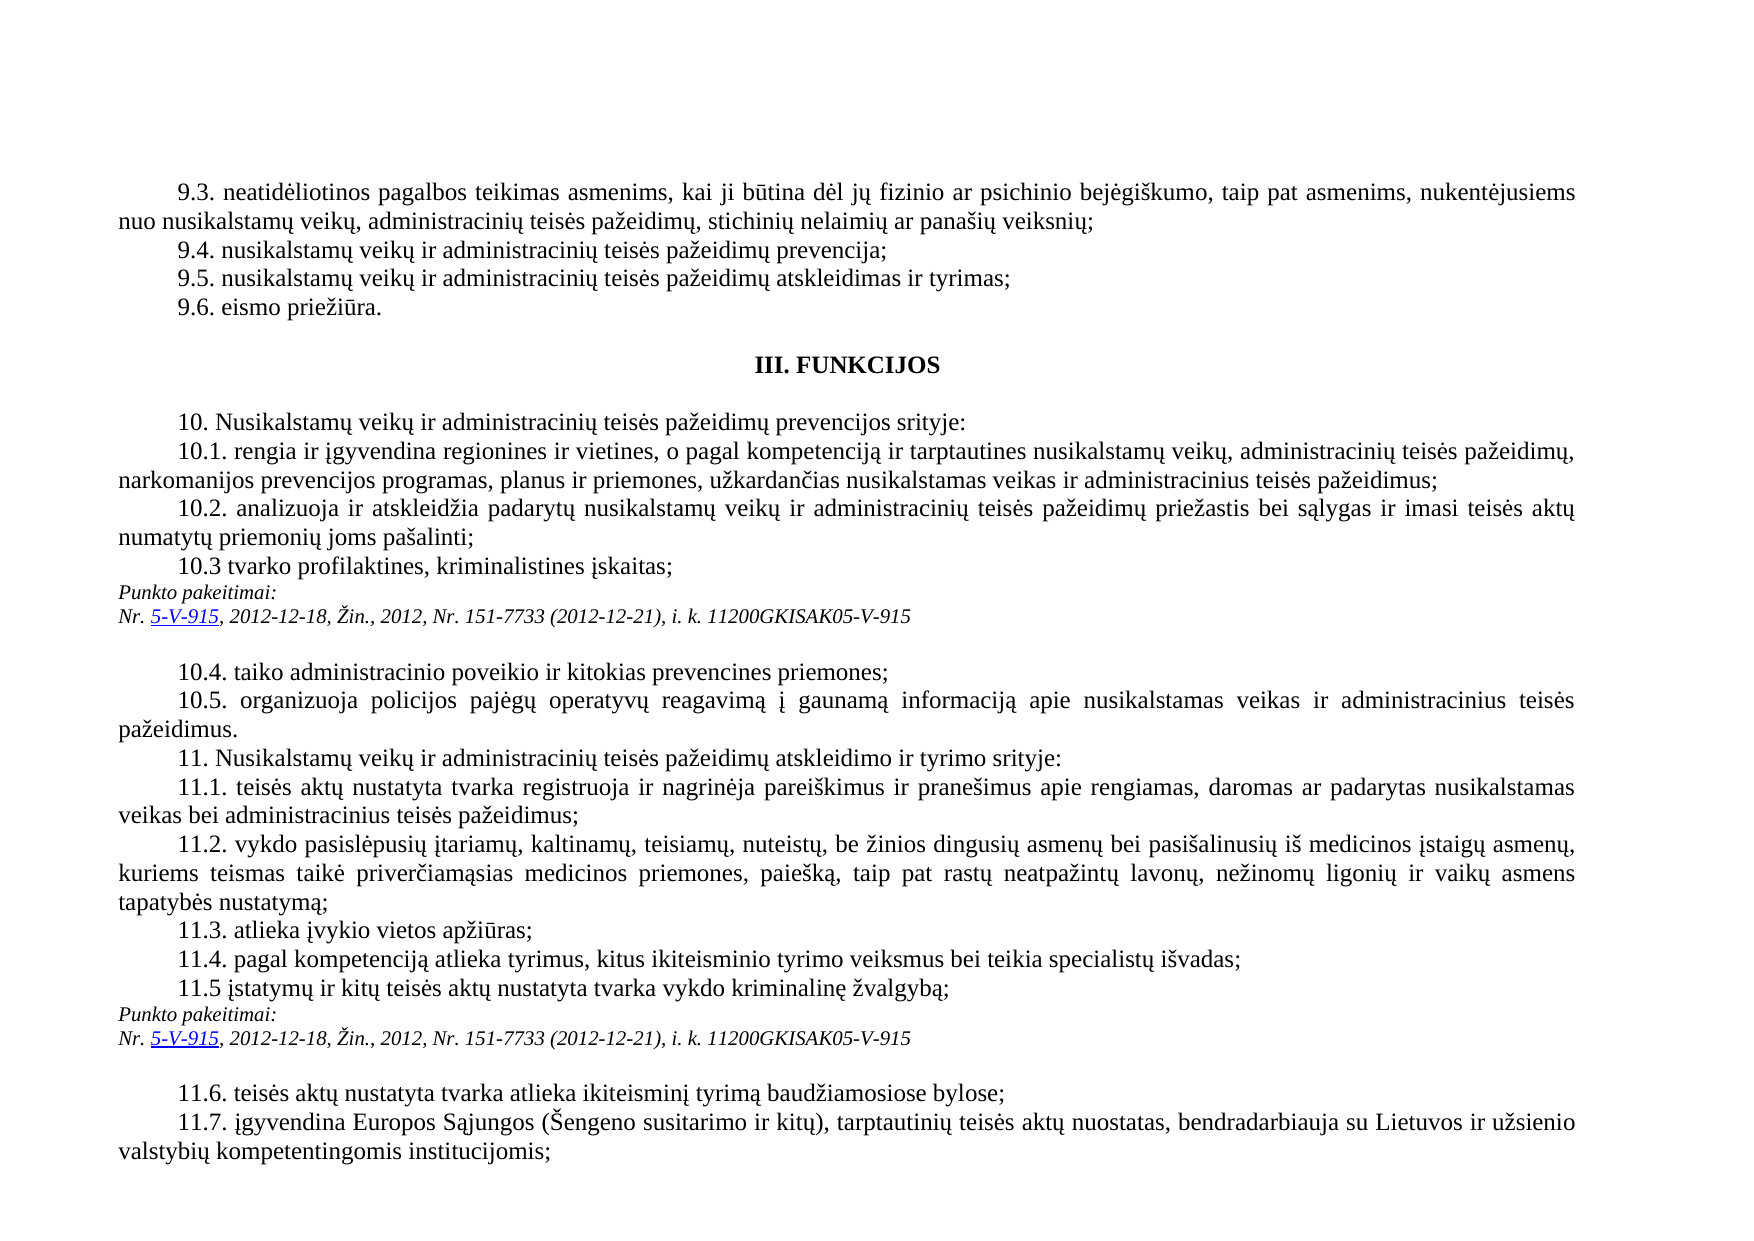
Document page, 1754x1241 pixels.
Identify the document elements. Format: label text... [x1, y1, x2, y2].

text 10. Nusikalstamų veikų ir administracinių teisės pažeidimų prevencijos srityje: [118, 407, 1577, 436]
text Punkto pakeitimai: [118, 1002, 1577, 1026]
text 10.3 tvarko profilaktines, kriminalistines įskaitas; [118, 551, 1577, 580]
text III. FUNKCIJOS [118, 350, 1577, 378]
text 11.7. įgyvendina Europos Sąjungos (Šengeno susitarimo ir kitų), tarptautinių teisės aktų nuostatas, bendradarbiauja su Lietuvos ir užsienio valstybių kompetentingomis institucijomis; [118, 1107, 1577, 1165]
text 11.6. teisės aktų nustatyta tvarka atlieka ikiteisminį tyrimą baudžiamosiose bylose; [118, 1078, 1577, 1107]
text 9.6. eismo priežiūra. [118, 292, 1577, 321]
text 9.5. nusikalstamų veikų ir administracinių teisės pažeidimų atskleidimas ir tyrimas; [118, 263, 1577, 292]
text Nr. 5-V-915, 2012-12-18, Žin., 2012, Nr. 151-7733 (2012-12-21), i. k. 11200GKISAK05-V-915 [118, 604, 1577, 628]
text 11.3. atlieka įvykio vietos apžiūras; [118, 915, 1577, 944]
text 10.2. analizuoja ir atskleidžia padarytų nusikalstamų veikų ir administracinių teisės pažeidimų priežastis bei sąlygas ir imasi teisės aktų numatytų priemonių joms pašalinti; [118, 493, 1577, 551]
text 10.1. rengia ir įgyvendina regionines ir vietines, o pagal kompetenciją ir tarptautines nusikalstamų veikų, administracinių teisės pažeidimų, narkomanijos prevencijos programas, planus ir priemones, užkardančias nusikalstamas veikas ir administracinius teisės pažeidimus; [118, 436, 1577, 493]
text 11.5 įstatymų ir kitų teisės aktų nustatyta tvarka vykdo kriminalinę žvalgybą; [118, 973, 1577, 1002]
text 10.5. organizuoja policijos pajėgų operatyvų reagavimą į gaunamą informaciją apie nusikalstamas veikas ir administracinius teisės pažeidimus. [118, 685, 1577, 743]
text 9.3. neatidėliotinos pagalbos teikimas asmenims, kai ji būtina dėl jų fizinio ar psichinio bejėgiškumo, taip pat asmenims, nukentėjusiems nuo nusikalstamų veikų, administracinių teisės pažeidimų, stichinių nelaimių ar panašių veiksnių; [118, 177, 1577, 235]
text Punkto pakeitimai: [118, 580, 1577, 604]
text 11.2. vykdo pasislėpusių įtariamų, kaltinamų, teisiamų, nuteistų, be žinios dingusių asmenų bei pasišalinusių iš medicinos įstaigų asmenų, kuriems teismas taikė priverčiamąsias medicinos priemones, paiešką, taip pat rastų neatpažintų lavonų, nežinomų ligonių ir vaikų asmens tapatybės nustatymą; [118, 829, 1577, 915]
text 11.4. pagal kompetenciją atlieka tyrimus, kitus ikiteisminio tyrimo veiksmus bei teikia specialistų išvadas; [118, 944, 1577, 973]
text 11. Nusikalstamų veikų ir administracinių teisės pažeidimų atskleidimo ir tyrimo srityje: [118, 743, 1577, 772]
text 10.4. taiko administracinio poveikio ir kitokias prevencines priemones; [118, 657, 1577, 685]
text Nr. 5-V-915, 2012-12-18, Žin., 2012, Nr. 151-7733 (2012-12-21), i. k. 11200GKISAK05-V-915 [118, 1026, 1577, 1050]
text 9.4. nusikalstamų veikų ir administracinių teisės pažeidimų prevencija; [118, 235, 1577, 263]
text 11.1. teisės aktų nustatyta tvarka registruoja ir nagrinėja pareiškimus ir pranešimus apie rengiamas, daromas ar padarytas nusikalstamas veikas bei administracinius teisės pažeidimus; [118, 772, 1577, 829]
